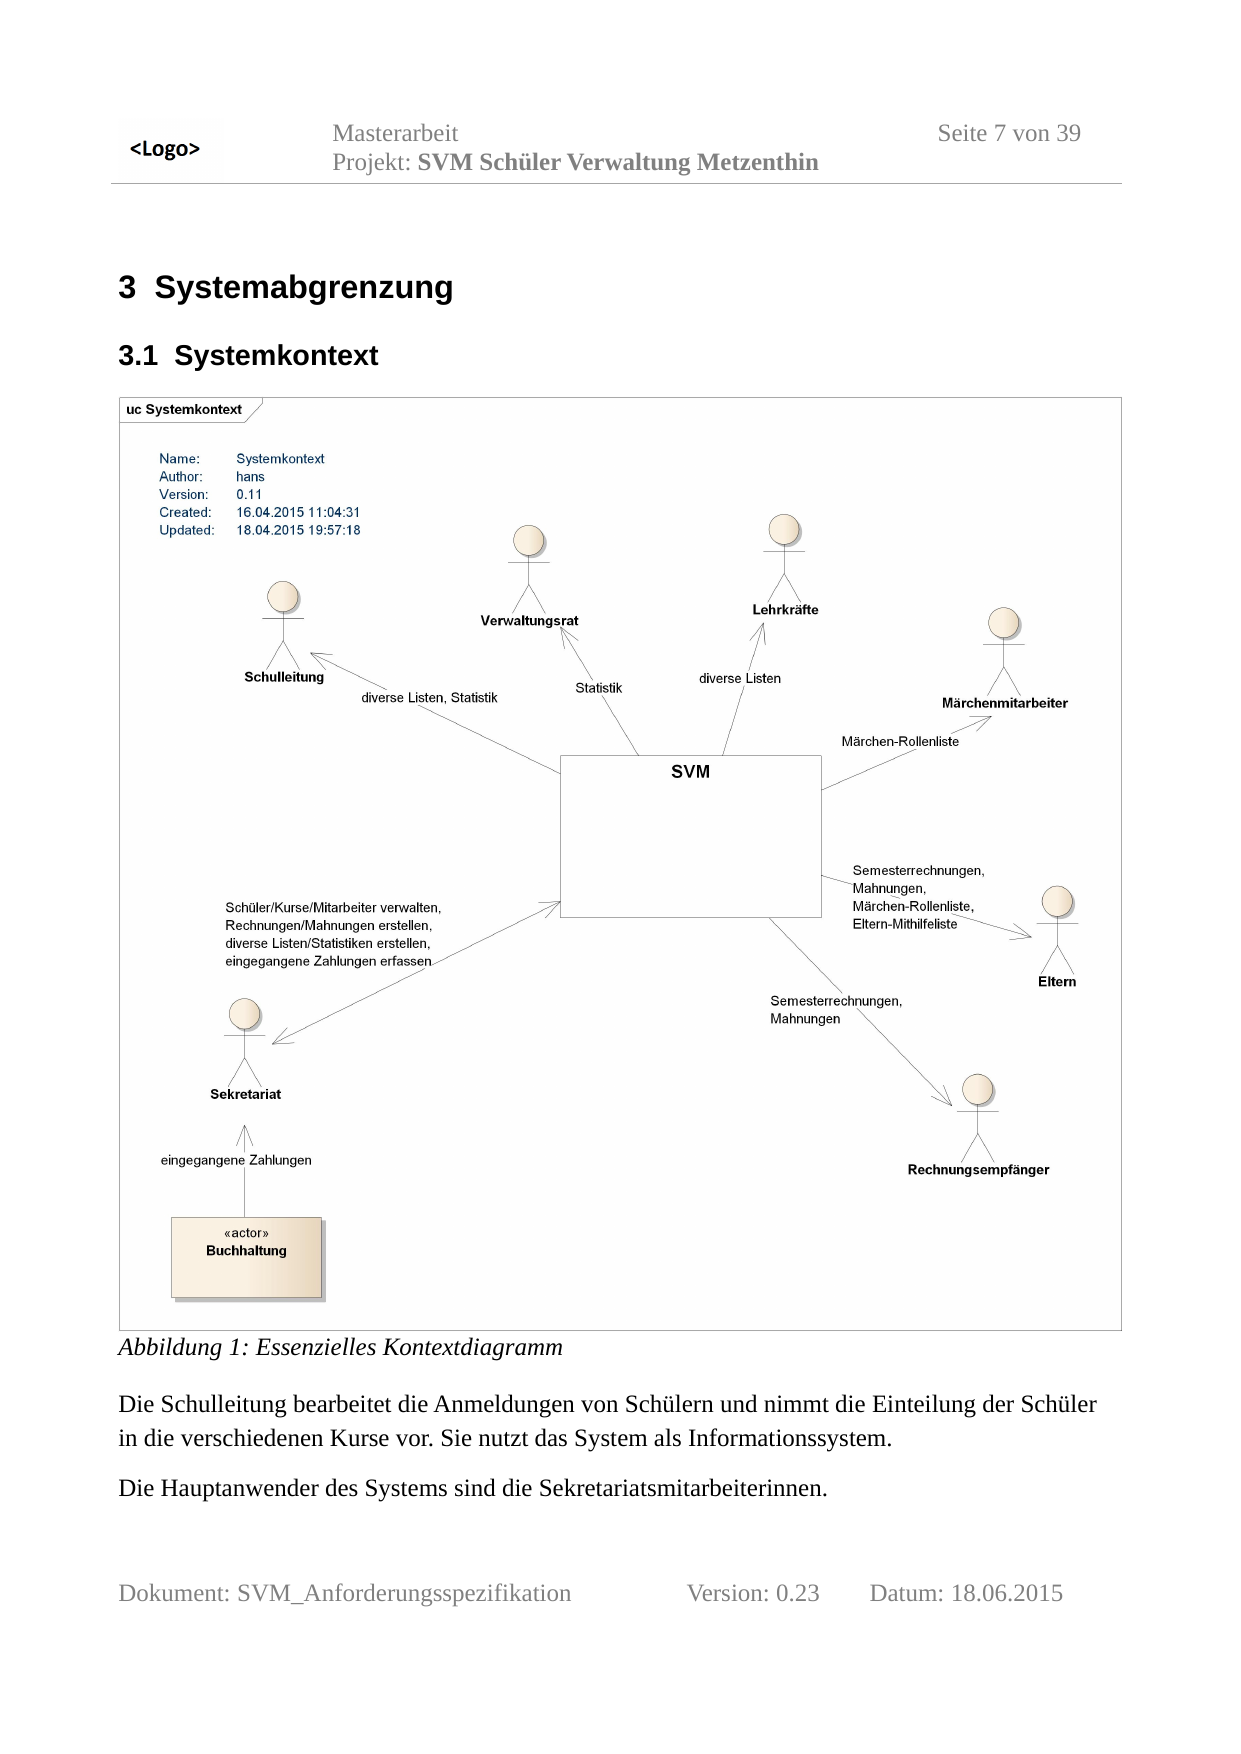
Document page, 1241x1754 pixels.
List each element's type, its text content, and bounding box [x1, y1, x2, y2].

text Abbildung 1: Essenzielles Kontextdiagramm [118, 1332, 1122, 1360]
subtitle Systemabgrenzung [118, 267, 1122, 305]
subtitle Systemkontext [118, 338, 1122, 371]
text Die Hauptanwender des Systems sind die Sekretariatsmitarbeiterinnen. [118, 1473, 1122, 1501]
picture [118, 396, 1123, 1332]
picture [118, 118, 224, 183]
text Die Schulleitung bearbeitet die Anmeldungen von Schülern und nimmt die Einteilung der Schüler in die verschiedenen Kurse vor. Sie nutzt das System als Informationssystem. [118, 1389, 1122, 1452]
